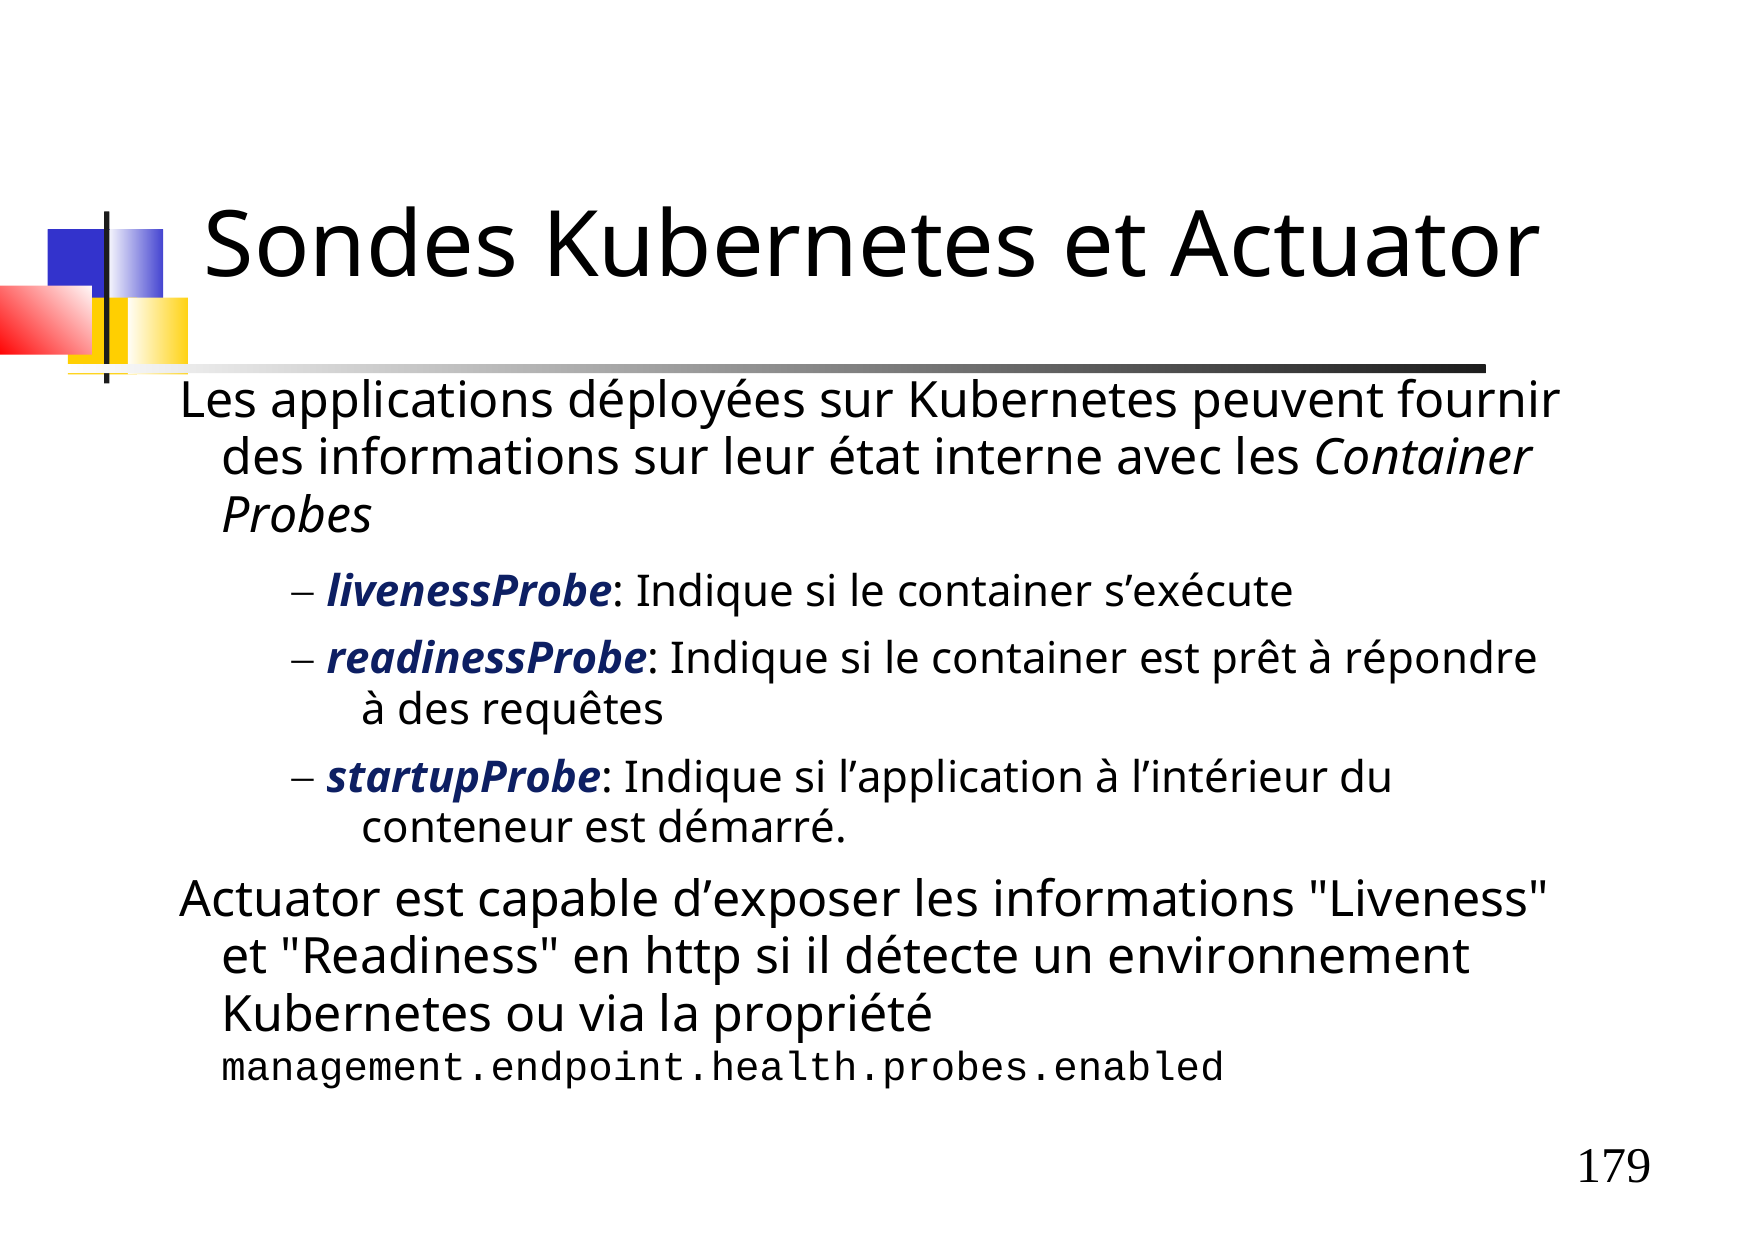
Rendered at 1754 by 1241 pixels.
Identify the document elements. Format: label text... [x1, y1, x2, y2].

title Sondes Kubernetes et Actuator [179, 139, 1567, 351]
list Les applications déployées sur Kubernetes peuvent fournir des informations sur leur état interne avec les Container Probes livenessProbe: Indique si le container s’exécute readinessProbe: Indique si le container est prêt à répondre à des requêtes startupProbe: Indique si l’application à l’intérieur du conteneur est démarré. Actuator est capable d’exposer les informations "Liveness" et "Readiness" en http si il détecte un environnement Kubernetes ou via la propriété management.endpoint.health.probes.enabled [179, 371, 1567, 1091]
